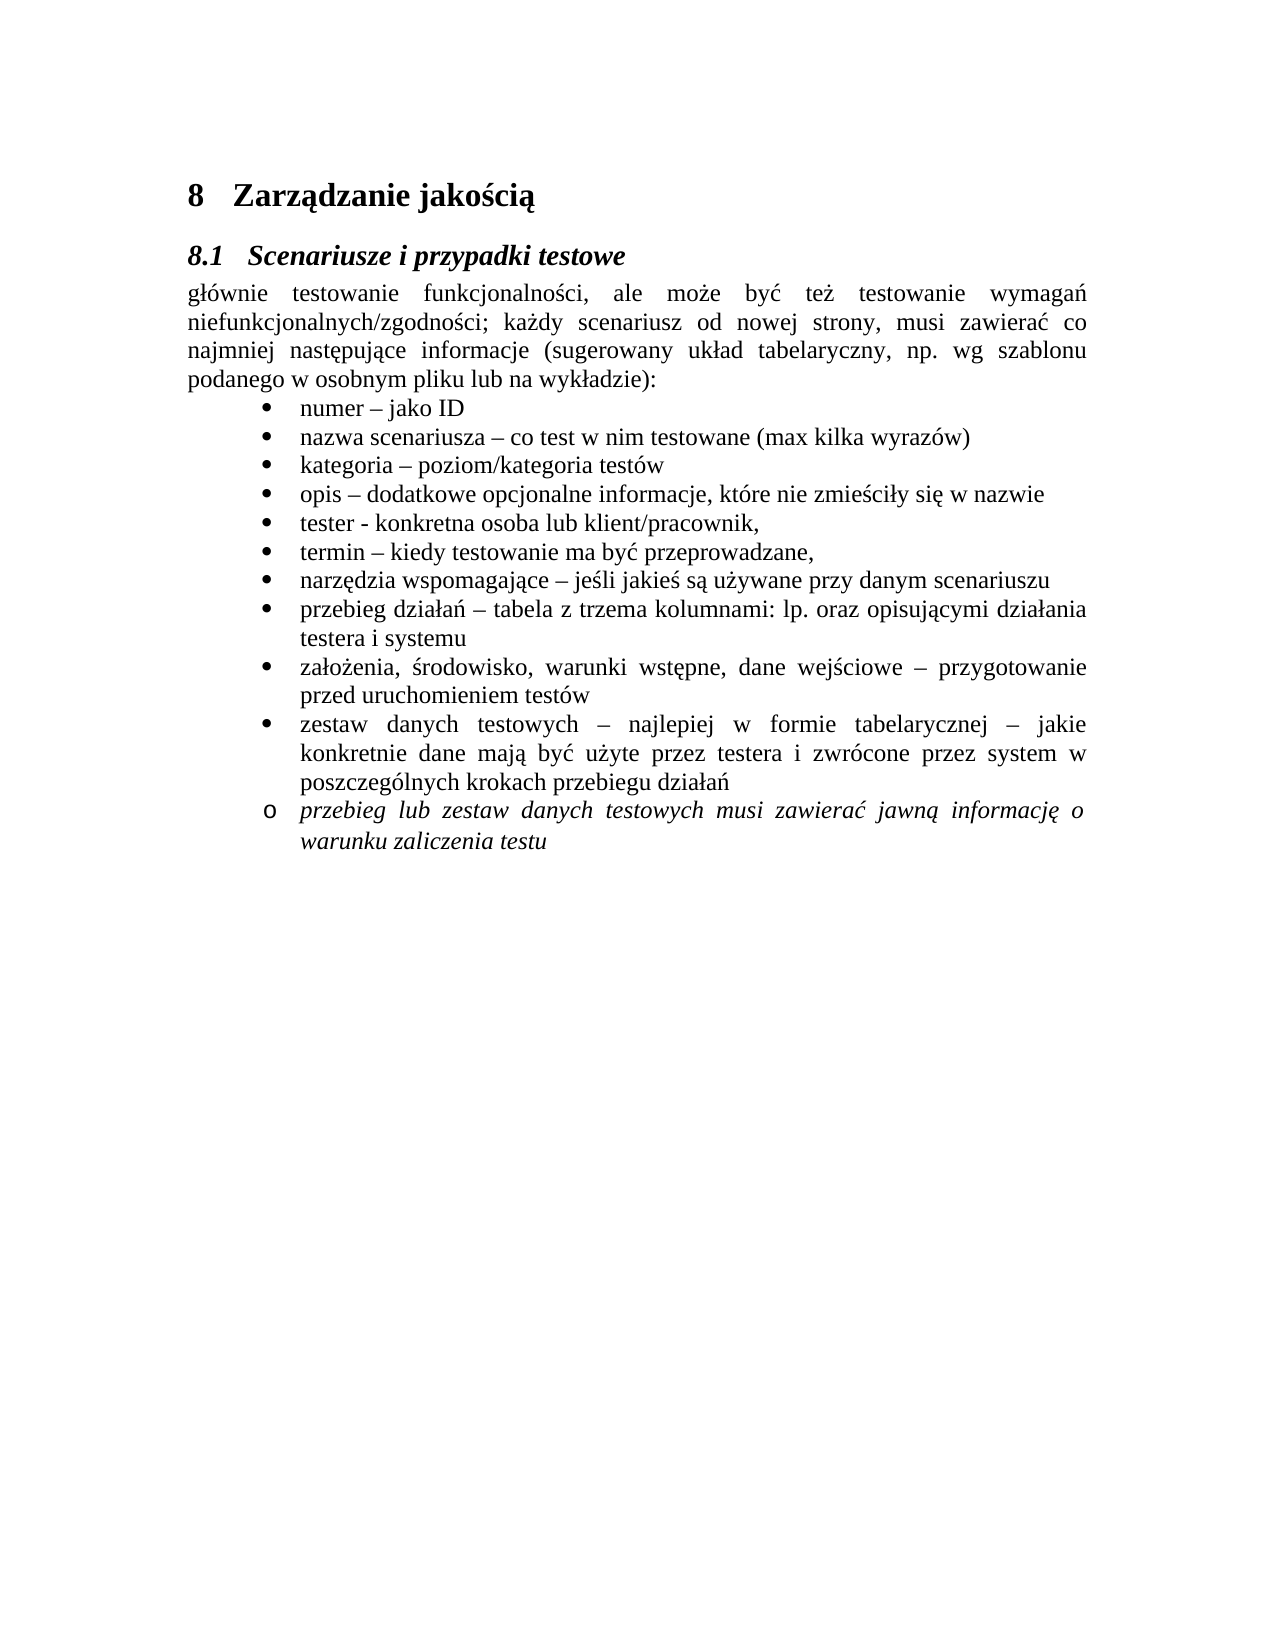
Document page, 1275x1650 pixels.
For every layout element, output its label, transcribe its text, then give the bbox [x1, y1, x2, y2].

subtitle Scenariusze i przypadki testowe [187, 238, 1087, 272]
list zestaw danych testowych – najlepiej w formie tabelarycznej – jakie konkretnie dane mają być użyte przez testera i zwrócone przez system w poszczególnych krokach przebiegu działań [262, 709, 1087, 796]
list tester - konkretna osoba lub klient/pracownik, [262, 508, 1087, 537]
list termin – kiedy testowanie ma być przeprowadzane, [262, 537, 1087, 566]
list opis – dodatkowe opcjonalne informacje, które nie zmieściły się w nazwie [262, 479, 1087, 508]
list przebieg działań – tabela z trzema kolumnami: lp. oraz opisującymi działania testera i systemu [262, 594, 1087, 652]
list kategoria – poziom/kategoria testów [262, 451, 1087, 479]
list przebieg lub zestaw danych testowych musi zawierać jawną informację o warunku zaliczenia testu [262, 796, 1087, 855]
list nazwa scenariusza – co test w nim testowane (max kilka wyrazów) [262, 422, 1087, 451]
subtitle Zarządzanie jakością [187, 175, 1087, 213]
list założenia, środowisko, warunki wstępne, dane wejściowe – przygotowanie przed uruchomieniem testów [262, 652, 1087, 709]
list narzędzia wspomagające – jeśli jakieś są używane przy danym scenariuszu [262, 566, 1087, 594]
text głównie testowanie funkcjonalności, ale może być też testowanie wymagań niefunkcjonalnych/zgodności; każdy scenariusz od nowej strony, musi zawierać co najmniej następujące informacje (sugerowany układ tabelaryczny, np. wg szablonu podanego w osobnym pliku lub na wykładzie): [187, 278, 1087, 393]
list numer – jako ID [262, 393, 1087, 422]
